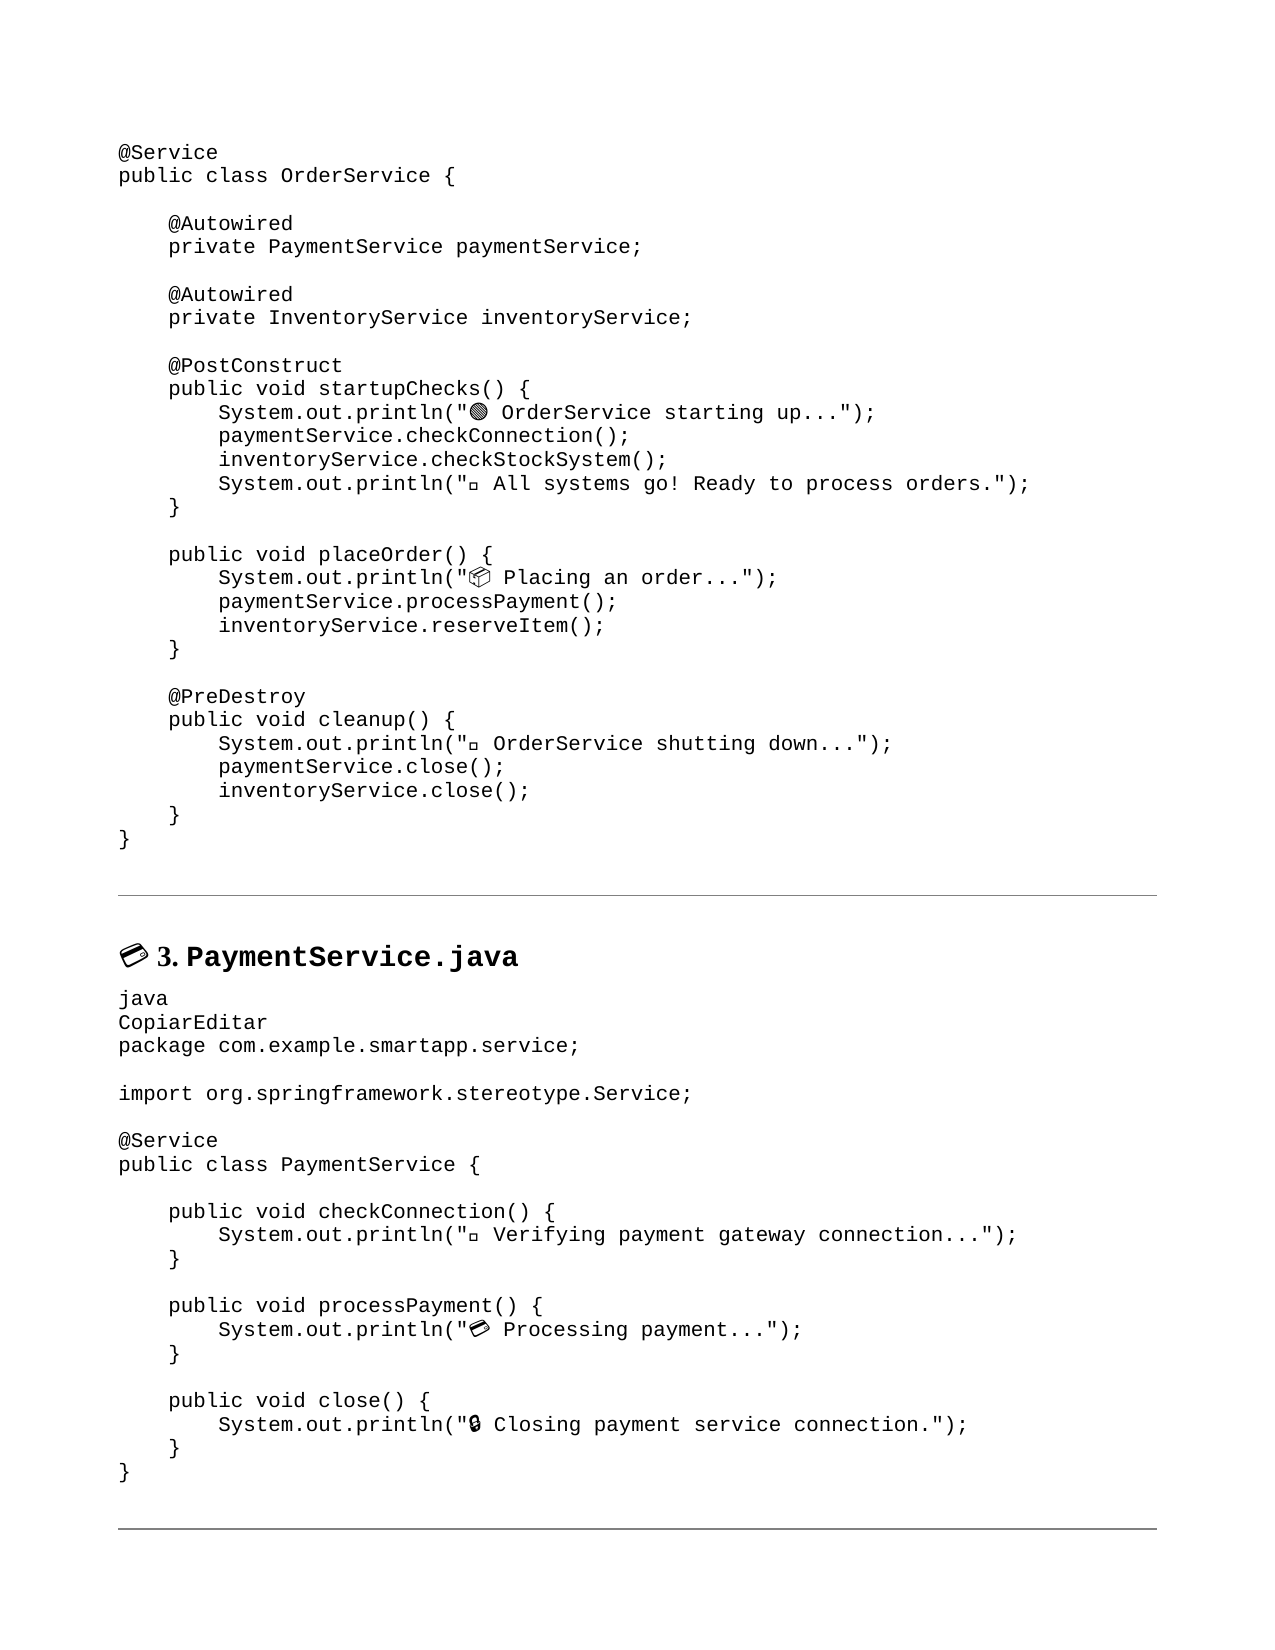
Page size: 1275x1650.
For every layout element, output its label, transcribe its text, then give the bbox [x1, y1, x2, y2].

text CopiarEditar [118, 1012, 1157, 1035]
text public void cleanup() { [118, 709, 1157, 733]
text public void close() { [118, 1390, 1157, 1414]
subtitle 💳 3. PaymentService.java [118, 939, 1157, 976]
text inventoryService.close(); [118, 780, 1157, 804]
text } [118, 496, 1157, 520]
text System.out.println("🟢 OrderService starting up..."); [118, 402, 1157, 426]
text } [118, 638, 1157, 662]
text inventoryService.checkStockSystem(); [118, 449, 1157, 473]
text package com.example.smartapp.service; [118, 1035, 1157, 1059]
text } [118, 1343, 1157, 1366]
text public void placeOrder() { [118, 544, 1157, 567]
text paymentService.processPayment(); [118, 591, 1157, 615]
text public void processPayment() { [118, 1295, 1157, 1319]
text } [118, 1461, 1157, 1484]
text System.out.println("🛑 OrderService shutting down..."); [118, 733, 1157, 757]
text public class PaymentService { [118, 1153, 1157, 1177]
text } [118, 804, 1157, 827]
text @Service [118, 142, 1157, 165]
text } [118, 1437, 1157, 1461]
text @PreDestroy [118, 686, 1157, 709]
text paymentService.close(); [118, 757, 1157, 780]
text paymentService.checkConnection(); [118, 426, 1157, 449]
text inventoryService.reserveItem(); [118, 615, 1157, 638]
text @Service [118, 1130, 1157, 1153]
text @PostConstruct [118, 354, 1157, 378]
text System.out.println("💳 Processing payment..."); [118, 1319, 1157, 1343]
text import org.springframework.stereotype.Service; [118, 1083, 1157, 1106]
text System.out.println("🔎 Verifying payment gateway connection..."); [118, 1224, 1157, 1248]
text public void checkConnection() { [118, 1201, 1157, 1224]
text @Autowired [118, 284, 1157, 307]
text private PaymentService paymentService; [118, 236, 1157, 260]
text java [118, 988, 1157, 1012]
text public void startupChecks() { [118, 378, 1157, 402]
text } [118, 827, 1157, 851]
text System.out.println("📦 Placing an order..."); [118, 567, 1157, 591]
text @Autowired [118, 213, 1157, 236]
text private InventoryService inventoryService; [118, 307, 1157, 331]
text public class OrderService { [118, 165, 1157, 189]
text System.out.println("🔒 Closing payment service connection."); [118, 1414, 1157, 1437]
text } [118, 1248, 1157, 1272]
text System.out.println("✅ All systems go! Ready to process orders."); [118, 473, 1157, 496]
